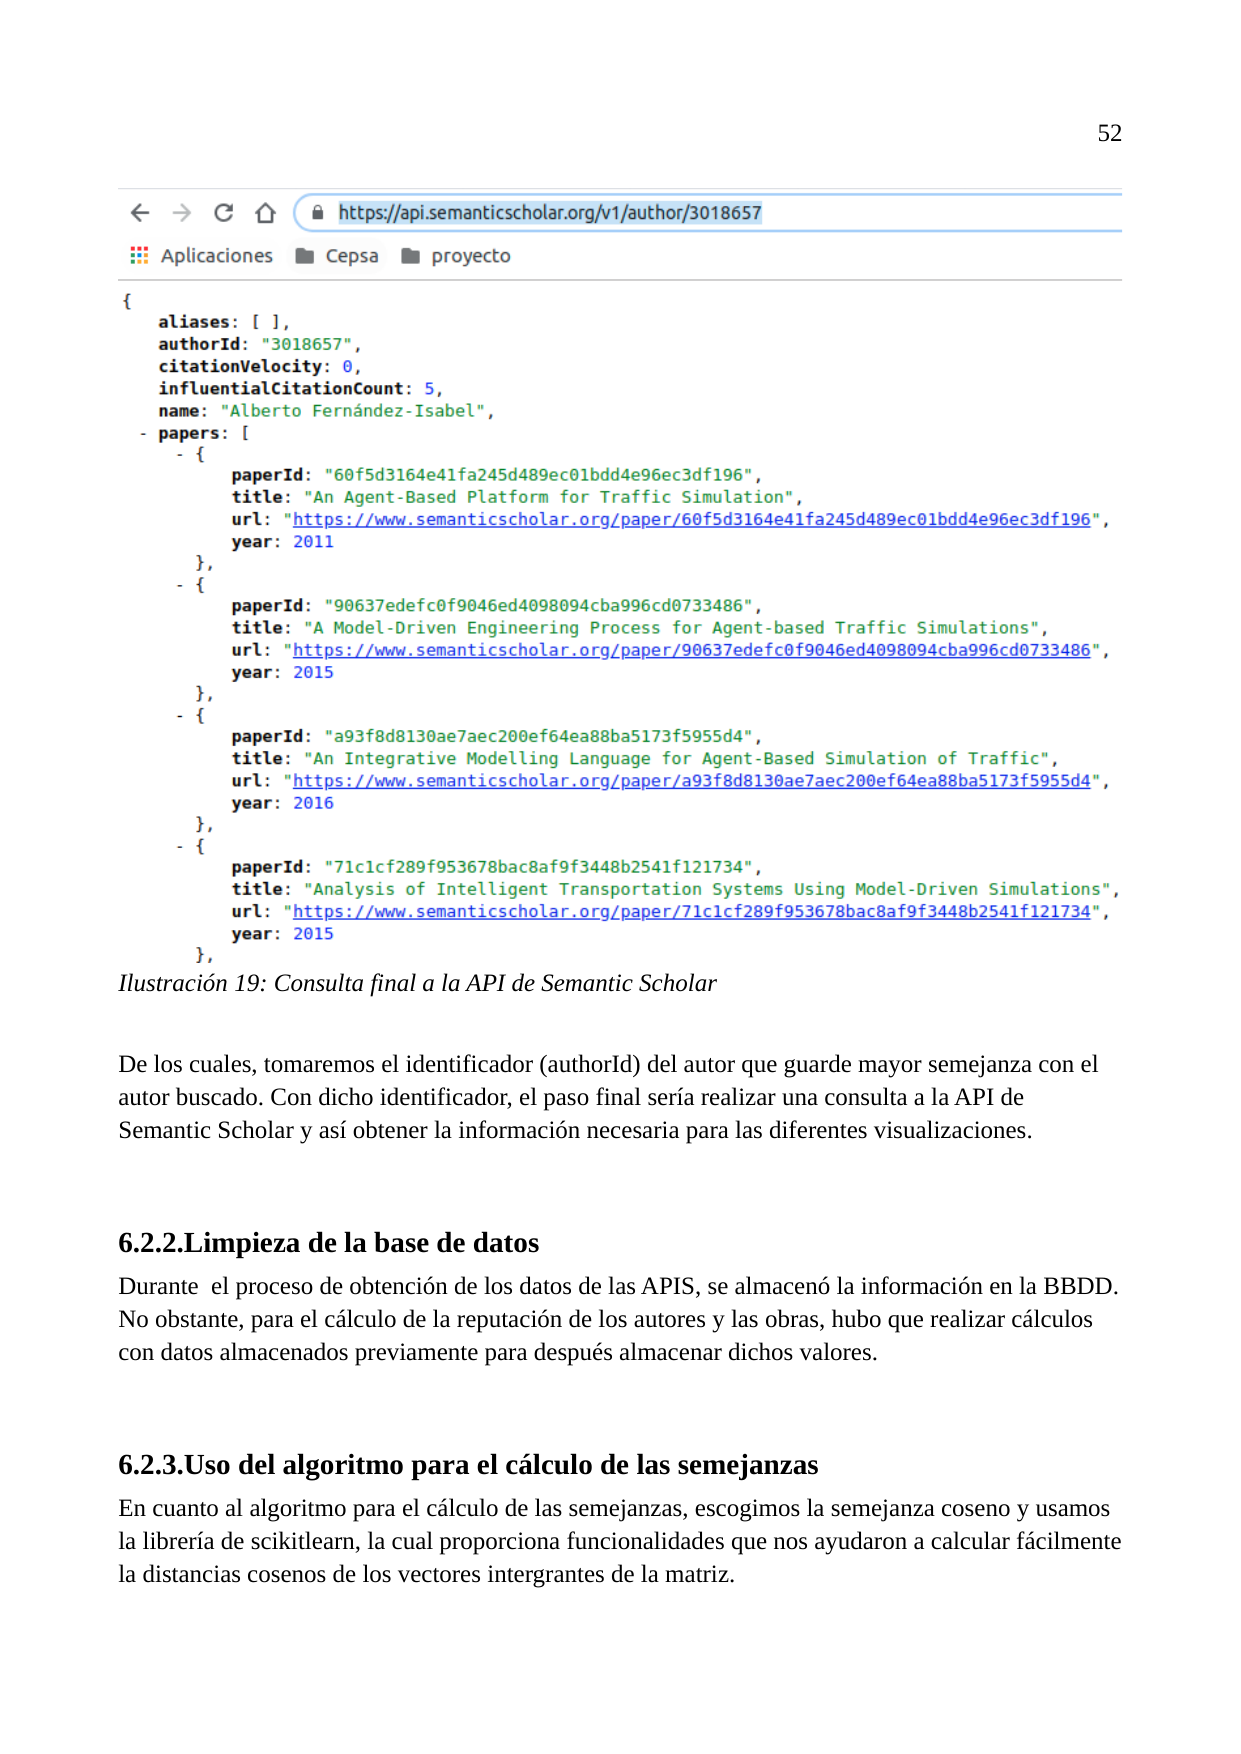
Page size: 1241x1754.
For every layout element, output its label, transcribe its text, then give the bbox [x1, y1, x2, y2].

picture [118, 188, 1123, 963]
text En cuanto al algoritmo para el cálculo de las semejanzas, escogimos la semejanza coseno y usamos la librería de scikitlearn, la cual proporciona funcionalidades que nos ayudaron a calcular fácilmente la distancias cosenos de los vectores intergrantes de la matriz. [118, 1493, 1122, 1588]
subtitle 6.2.3.Uso del algoritmo para el cálculo de las semejanzas [118, 1447, 1122, 1480]
text Durante el proceso de obtención de los datos de las APIS, se almacenó la información en la BBDD. No obstante, para el cálculo de la reputación de los autores y las obras, hubo que realizar cálculos con datos almacenados previamente para después almacenar dichos valores. [118, 1271, 1122, 1366]
text Ilustración 19: Consulta final a la API de Semantic Scholar [118, 963, 1122, 997]
text De los cuales, tomaremos el identificador (authorId) del autor que guarde mayor semejanza con el autor buscado. Con dicho identificador, el paso final sería realizar una consulta a la API de Semantic Scholar y así obtener la información necesaria para las diferentes visualizaciones. [118, 1049, 1122, 1144]
subtitle 6.2.2.Limpieza de la base de datos [118, 1225, 1122, 1258]
